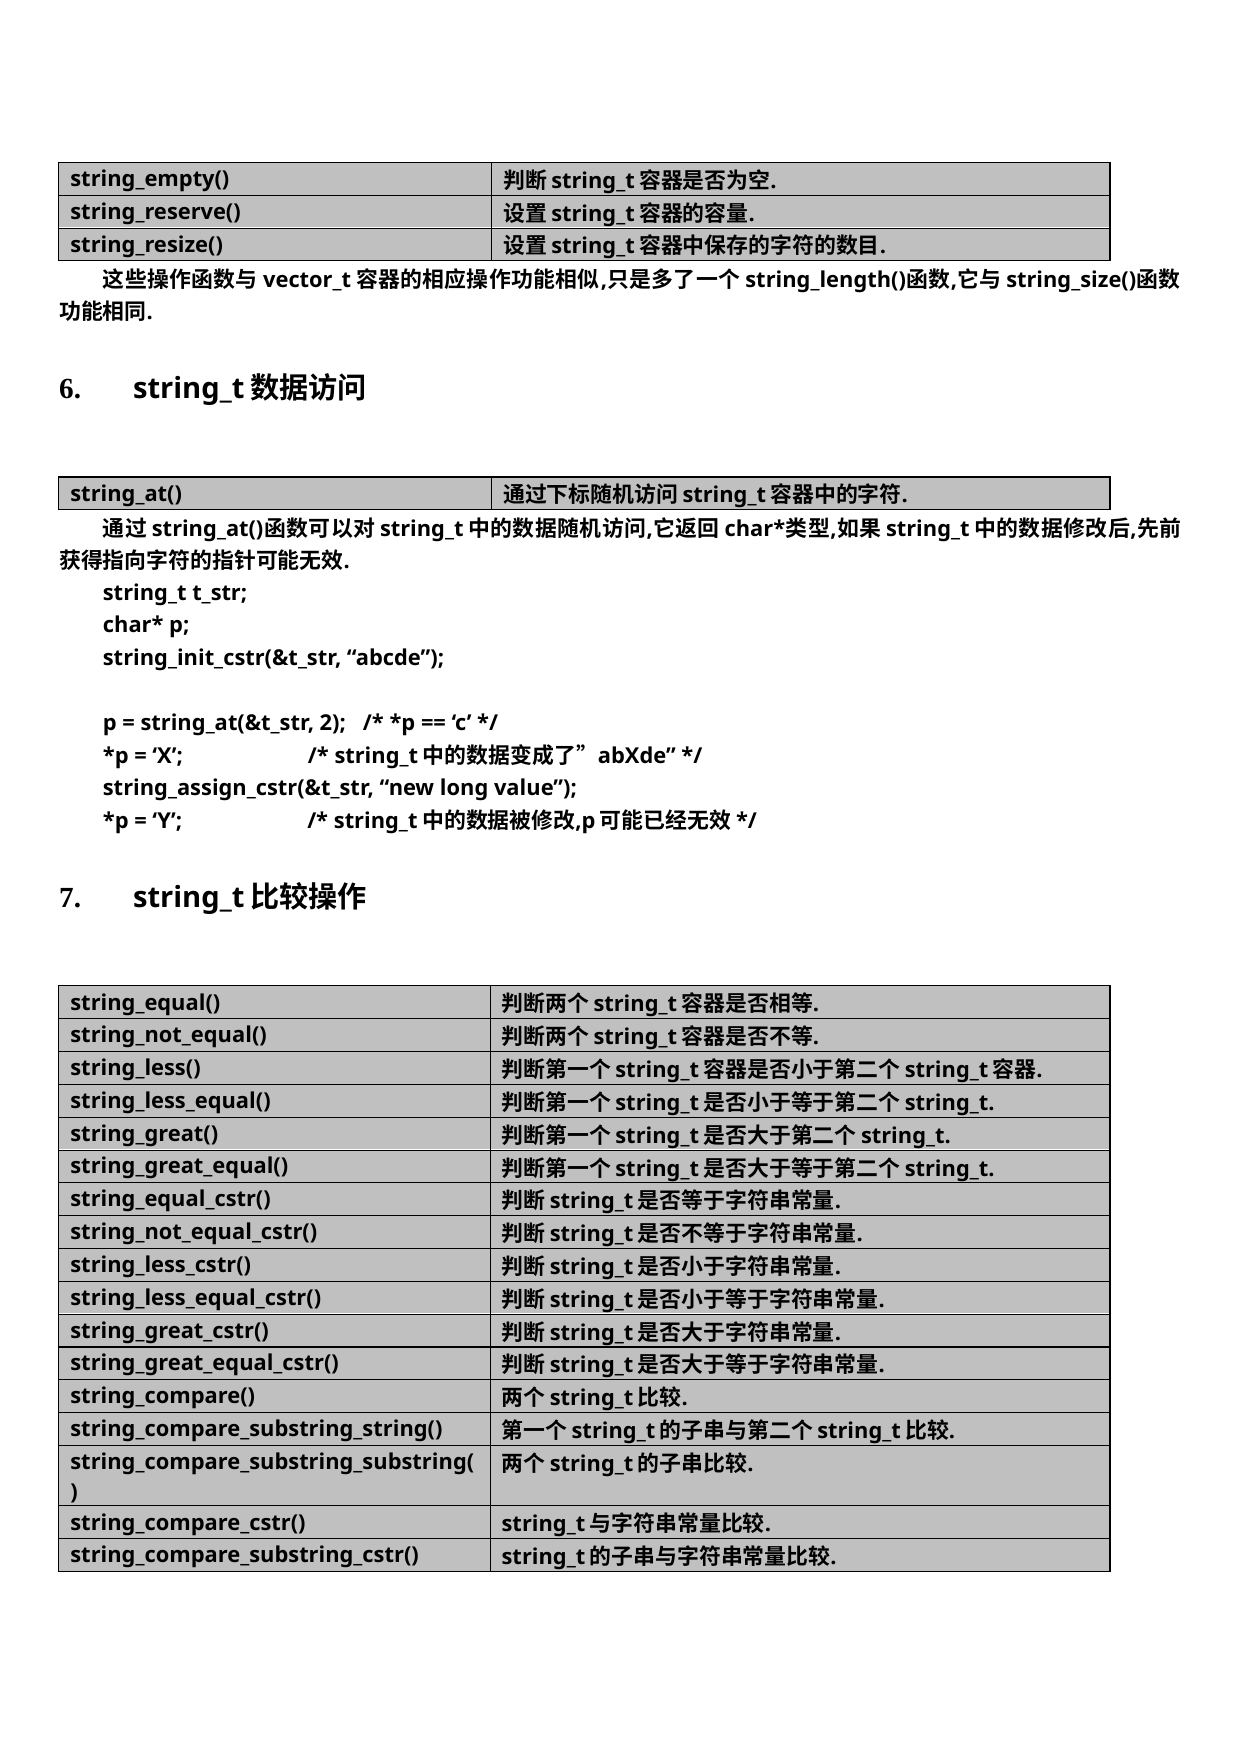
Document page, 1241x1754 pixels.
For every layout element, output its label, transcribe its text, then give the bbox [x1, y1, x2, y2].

table_header 判断两个string_t容器是否相等. [491, 986, 1109, 1018]
table_cell 两个string_t的子串比较. [491, 1446, 1109, 1505]
table_cell string_less_cstr() [59, 1249, 490, 1281]
table_cell string_less_equal_cstr() [59, 1282, 490, 1313]
text *p = ‘Y’; /* string_t中的数据被修改,p可能已经无效 */ [59, 803, 1181, 835]
subtitle string_t比较操作 [59, 862, 1181, 927]
table_cell 判断第一个string_t是否大于等于第二个string_t. [491, 1151, 1109, 1182]
table_cell string_less_equal() [59, 1085, 490, 1117]
table_header string_at() [59, 478, 491, 509]
table_cell string_t的子串与字符串常量比较. [491, 1539, 1109, 1571]
table_cell string_great_cstr() [59, 1315, 490, 1346]
text string_t t_str; [59, 575, 1181, 608]
table_cell 两个string_t比较. [491, 1380, 1109, 1412]
table_cell string_compare_substring_substring() [59, 1446, 490, 1505]
table_cell string_great() [59, 1118, 490, 1149]
table_cell 判断第一个string_t是否大于第二个string_t. [491, 1118, 1109, 1149]
table_cell 第一个string_t的子串与第二个string_t比较. [491, 1413, 1109, 1445]
table_header 通过下标随机访问string_t容器中的字符. [492, 478, 1109, 509]
text char* p; [59, 608, 1181, 640]
table_cell 判断string_t是否大于字符串常量. [491, 1315, 1109, 1346]
text 通过string_at()函数可以对string_t中的数据随机访问,它返回char*类型,如果string_t中的数据修改后,先前获得指向字符的指针可能无效. [59, 510, 1181, 575]
table_cell string_empty() [59, 163, 491, 195]
table_cell 设置string_t容器的容量. [492, 196, 1109, 227]
table_cell 判断string_t是否等于字符串常量. [491, 1183, 1109, 1215]
text string_init_cstr(&t_str, “abcde”); [59, 640, 1181, 673]
table_cell 判断string_t是否小于等于字符串常量. [491, 1282, 1109, 1313]
table_cell string_great_equal_cstr() [59, 1348, 490, 1379]
text 这些操作函数与vector_t容器的相应操作功能相似,只是多了一个string_length()函数,它与string_size()函数功能相同. [59, 261, 1181, 326]
text string_assign_cstr(&t_str, “new long value”); [59, 770, 1181, 803]
table_cell string_less() [59, 1052, 490, 1084]
table_cell 判断第一个string_t容器是否小于第二个string_t容器. [491, 1052, 1109, 1084]
text *p = ‘X’; /* string_t中的数据变成了”abXde” */ [59, 738, 1181, 770]
table_cell string_great_equal() [59, 1151, 490, 1182]
table_cell 判断string_t是否大于等于字符串常量. [491, 1348, 1109, 1379]
text p = string_at(&t_str, 2); /* *p == ‘c’ */ [59, 705, 1181, 738]
table_cell 判断string_t是否小于字符串常量. [491, 1249, 1109, 1281]
table_cell string_t与字符串常量比较. [491, 1506, 1109, 1538]
table_cell string_compare_substring_cstr() [59, 1539, 490, 1571]
table_cell string_reserve() [59, 196, 491, 227]
table_cell string_resize() [59, 229, 491, 260]
table_cell 判断string_t是否不等于字符串常量. [491, 1216, 1109, 1248]
table_cell 设置string_t容器中保存的字符的数目. [492, 229, 1109, 260]
table_cell string_compare_cstr() [59, 1506, 490, 1538]
table_cell 判断第一个string_t是否小于等于第二个string_t. [491, 1085, 1109, 1117]
table_cell string_not_equal() [59, 1019, 490, 1051]
subtitle string_t数据访问 [59, 353, 1181, 418]
table_header string_equal() [59, 986, 490, 1018]
table_cell string_compare() [59, 1380, 490, 1412]
table_cell string_equal_cstr() [59, 1183, 490, 1215]
table_cell 判断string_t容器是否为空. [492, 163, 1109, 195]
table_cell string_compare_substring_string() [59, 1413, 490, 1445]
table_cell string_not_equal_cstr() [59, 1216, 490, 1248]
table_cell 判断两个string_t容器是否不等. [491, 1019, 1109, 1051]
